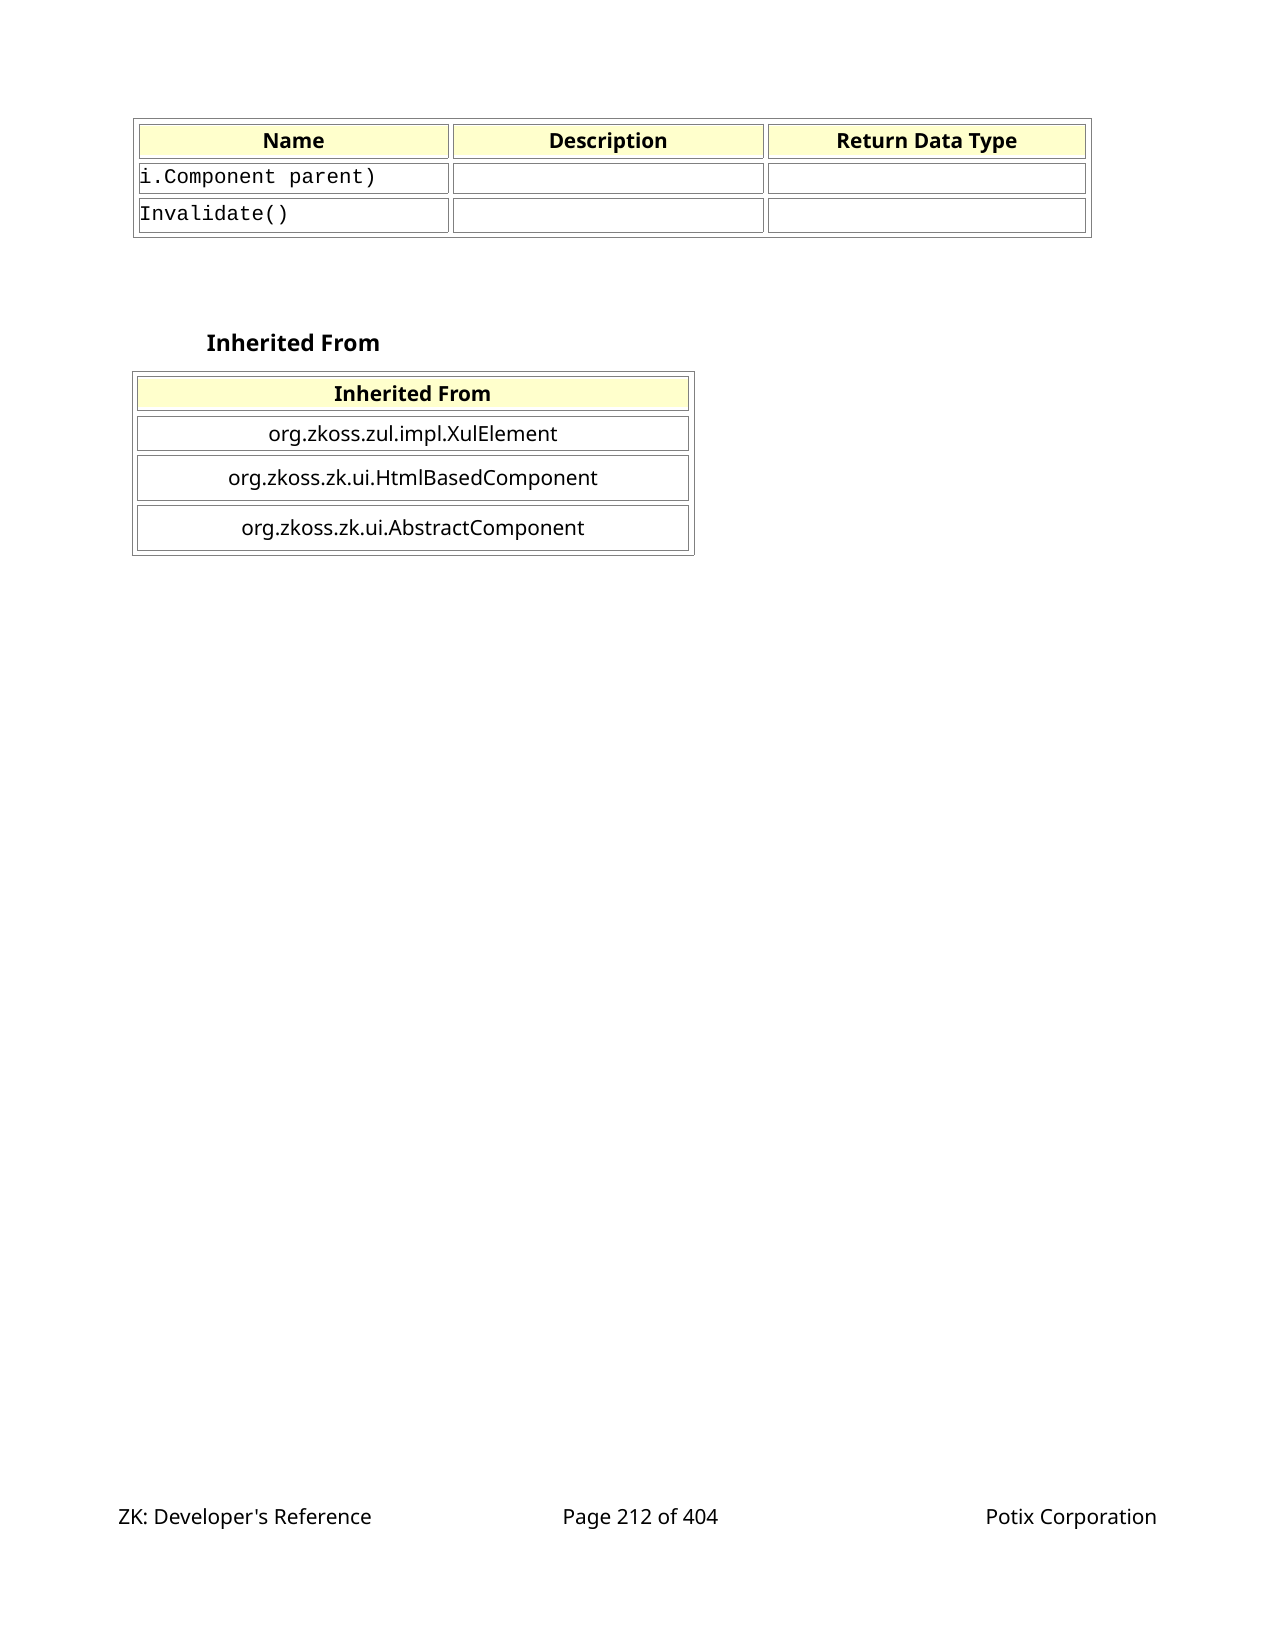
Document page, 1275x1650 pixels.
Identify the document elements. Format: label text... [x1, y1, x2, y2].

table_header Return Data Type [766, 119, 1088, 158]
table_header Description [451, 119, 766, 158]
table_cell [769, 199, 1085, 232]
table_cell org.zkoss.zk.ui.HtmlBasedComponent [134, 450, 691, 500]
table_cell Invalidate() [136, 193, 451, 232]
table_cell [451, 158, 766, 192]
table_header Inherited From [134, 372, 691, 410]
table_cell i.Component parent) [136, 158, 451, 192]
table_cell org.zkoss.zul.impl.XulElement [134, 410, 691, 450]
table_cell [766, 193, 1088, 232]
table_cell [766, 158, 1088, 192]
subtitle Inherited From [207, 327, 1157, 358]
table_cell [454, 199, 763, 232]
table_header Name [136, 119, 451, 158]
table_cell org.zkoss.zk.ui.AbstractComponent [134, 500, 691, 549]
table_cell [451, 193, 766, 232]
